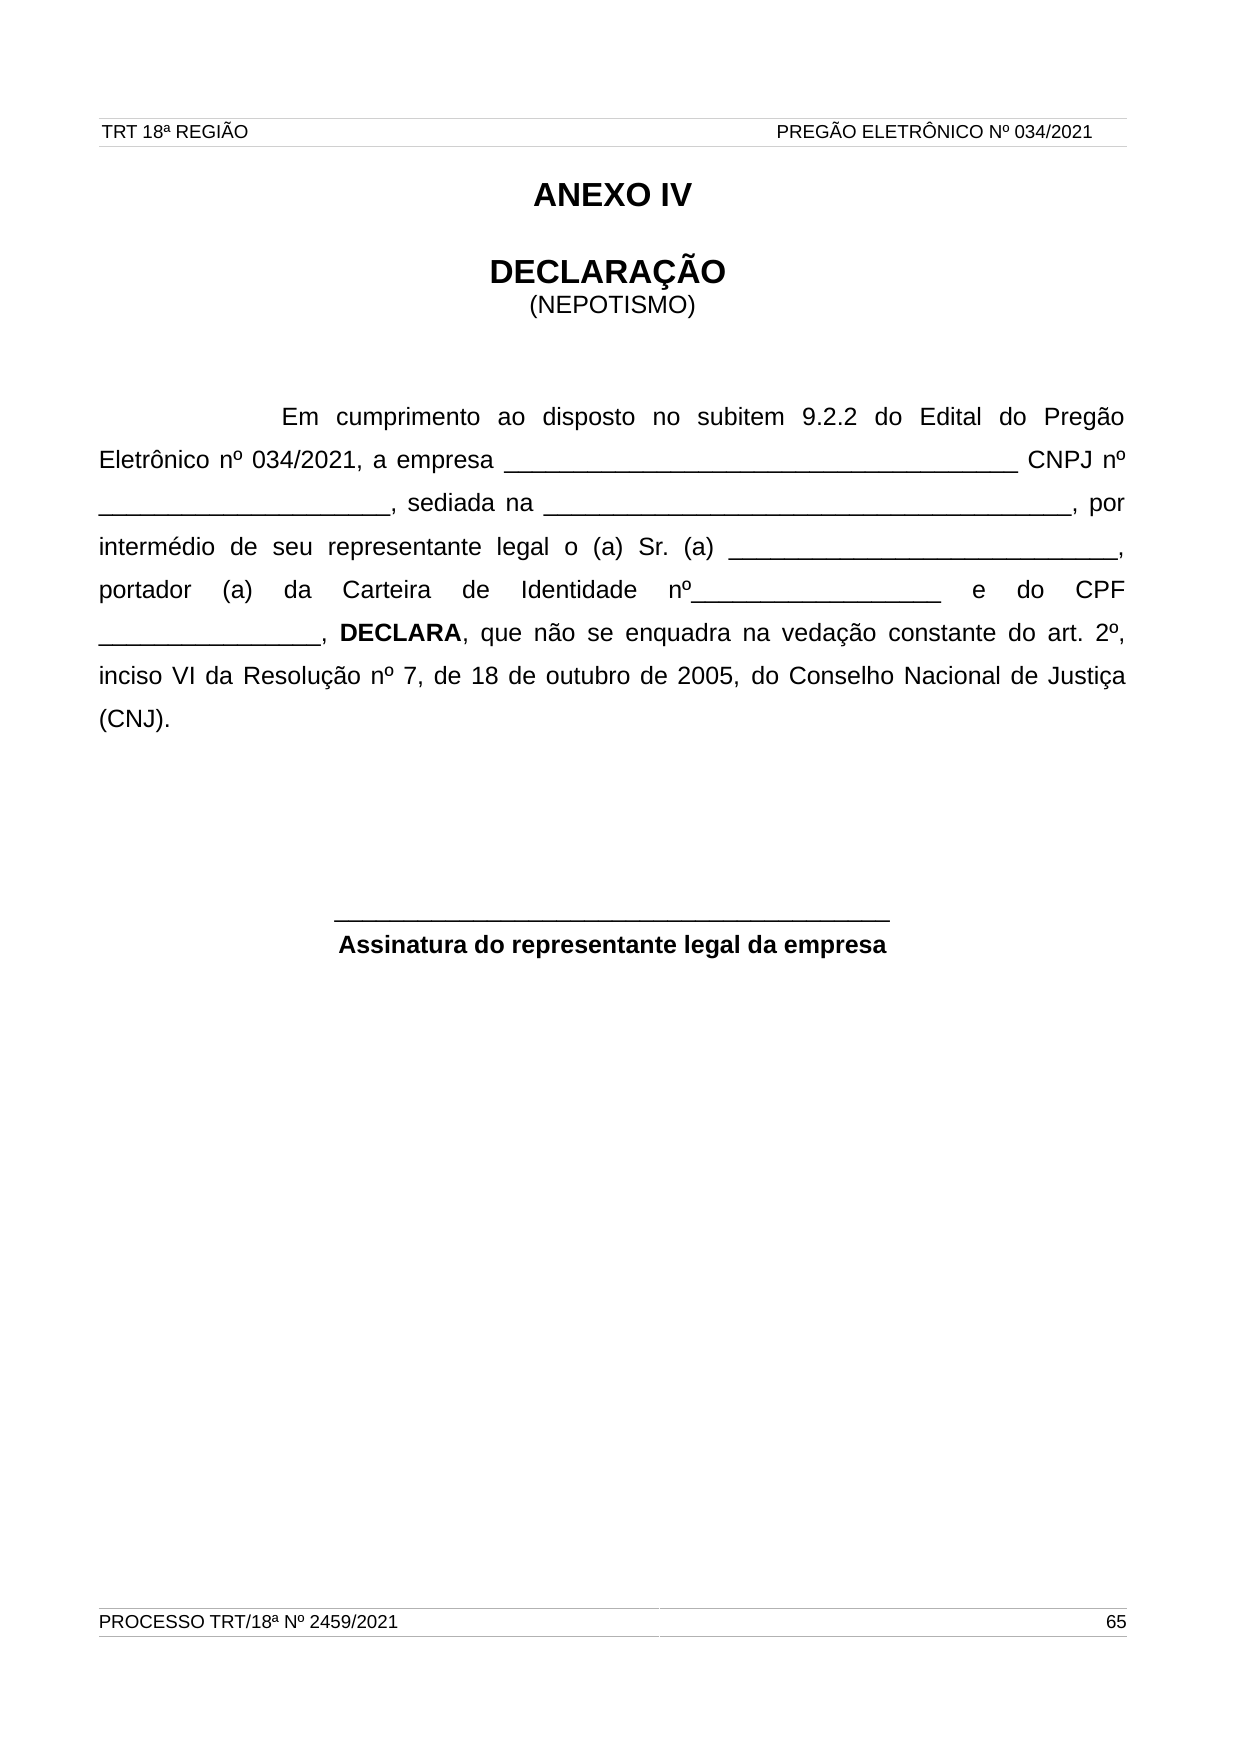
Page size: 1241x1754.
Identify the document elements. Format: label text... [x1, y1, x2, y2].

text Em cumprimento ao disposto no subitem 9.2.2 do Edital do Pregão Eletrônico nº 034/2021, a empresa _____________________________________ CNPJ nº _____________________, sediada na ______________________________________, por intermédio de seu representante legal o (a) Sr. (a) ____________________________, portador (a) da Carteira de Identidade nº__________________ e do CPF ________________, DECLARA, que não se enquadra na vedação constante do art. 2º, inciso VI da Resolução nº 7, de 18 de outubro de 2005, do Conselho Nacional de Justiça (CNJ). [98, 402, 1127, 733]
text Assinatura do representante legal da empresa [98, 923, 1127, 958]
text DECLARAÇÃO [98, 252, 1127, 291]
text ________________________________________ [98, 894, 1127, 923]
text ANEXO IV [98, 175, 1127, 214]
text (NEPOTISMO) [98, 291, 1127, 319]
